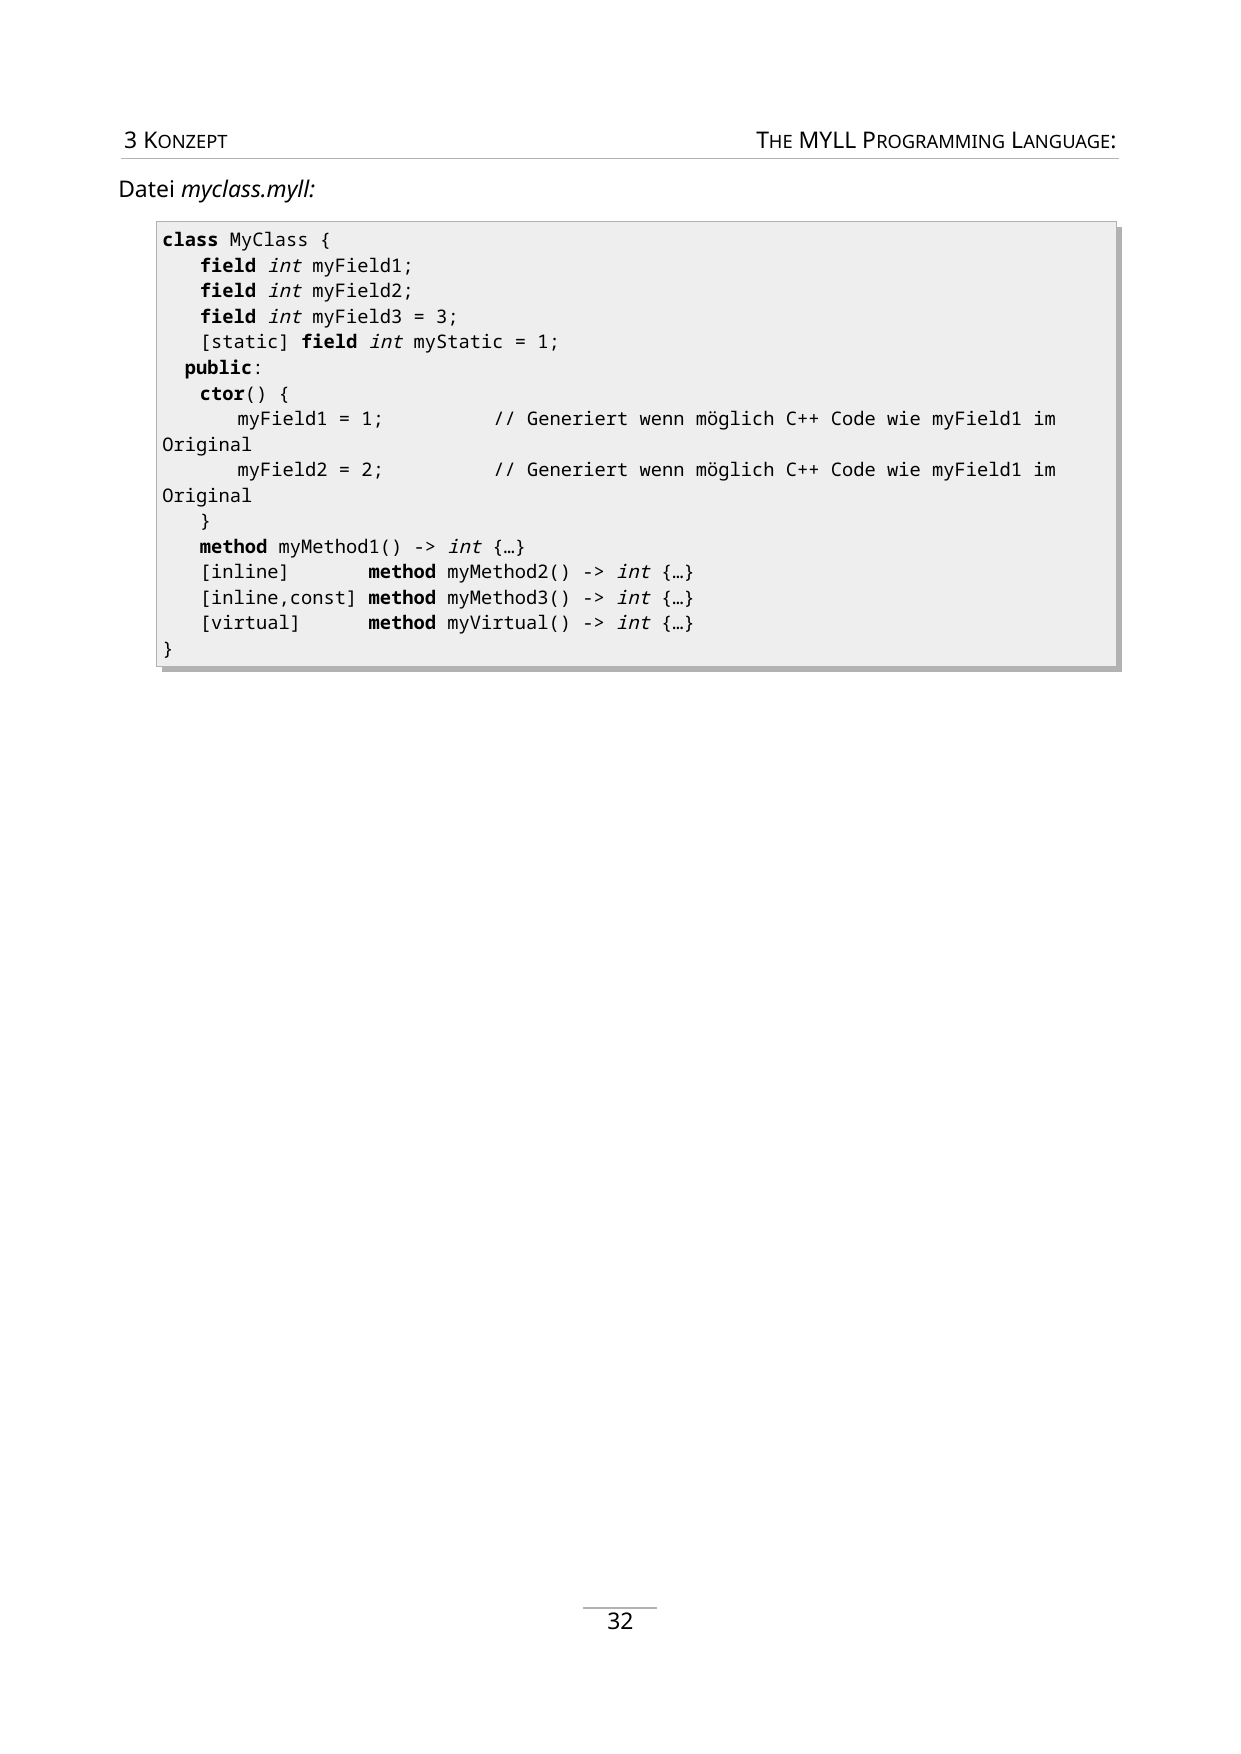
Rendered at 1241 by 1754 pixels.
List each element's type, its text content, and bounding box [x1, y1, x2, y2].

text Datei myclass.myll: [118, 173, 1122, 204]
text class MyClass { field int myField1; field int myField2; field int myField3 = 3; [static] field int myStatic = 1; public: ctor() { myField1 = 1; // Generiert wenn möglich C++ Code wie myField1 im Original myField2 = 2; // Generiert wenn möglich C++ Code wie myField1 im Original } method myMethod1() -> int {…} [inline] method myMethod2() -> int {…} [inline,const] method myMethod3() -> int {…} [virtual] method myVirtual() -> int {…} } [157, 222, 1116, 666]
